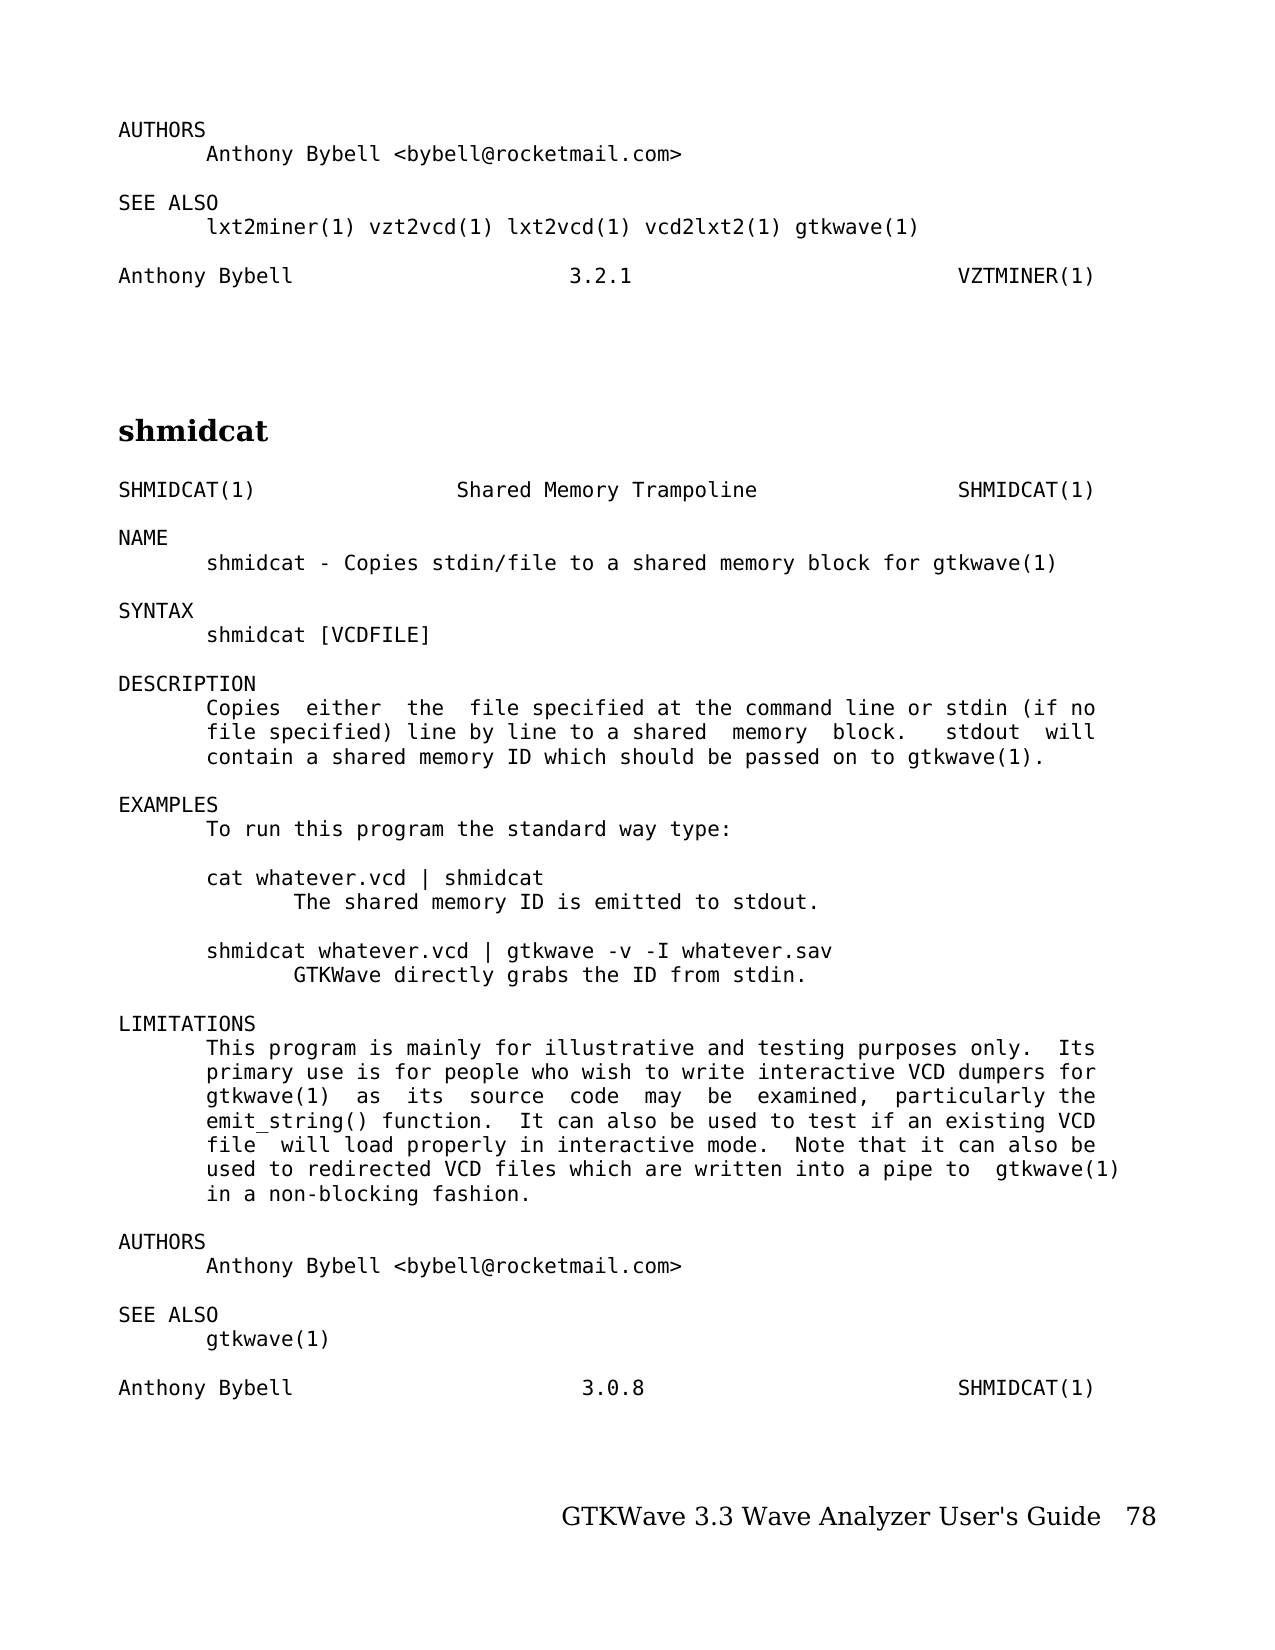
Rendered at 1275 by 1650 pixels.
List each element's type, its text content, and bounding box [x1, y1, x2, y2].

text Anthony Bybell 3.2.1 VZTMINER(1) [118, 264, 1157, 288]
text in a non-blocking fashion. [118, 1182, 1157, 1206]
text Anthony Bybell <bybell@rocketmail.com> [118, 142, 1157, 167]
text gtkwave(1) as its source code may be examined, particularly the [118, 1084, 1157, 1109]
text primary use is for people who wish to write interactive VCD dumpers for [118, 1060, 1157, 1084]
text The shared memory ID is emitted to stdout. [118, 890, 1157, 914]
text LIMITATIONS [118, 1012, 1157, 1036]
text Copies either the file specified at the command line or stdin (if no [118, 696, 1157, 720]
text file will load properly in interactive mode. Note that it can also be [118, 1133, 1157, 1157]
text emit_string() function. It can also be used to test if an existing VCD [118, 1109, 1157, 1133]
text lxt2miner(1) vzt2vcd(1) lxt2vcd(1) vcd2lxt2(1) gtkwave(1) [118, 215, 1157, 239]
text SYNTAX [118, 599, 1157, 623]
text Anthony Bybell <bybell@rocketmail.com> [118, 1254, 1157, 1279]
text shmidcat whatever.vcd | gtkwave -v -I whatever.sav [118, 939, 1157, 963]
text SEE ALSO [118, 191, 1157, 215]
text shmidcat [VCDFILE] [118, 623, 1157, 648]
text This program is mainly for illustrative and testing purposes only. Its [118, 1036, 1157, 1060]
text file specified) line by line to a shared memory block. stdout will [118, 720, 1157, 745]
text GTKWave directly grabs the ID from stdin. [118, 963, 1157, 987]
text cat whatever.vcd | shmidcat [118, 866, 1157, 890]
text To run this program the standard way type: [118, 817, 1157, 842]
text AUTHORS [118, 118, 1157, 142]
text gtkwave(1) [118, 1327, 1157, 1351]
text Anthony Bybell 3.0.8 SHMIDCAT(1) [118, 1376, 1157, 1400]
text SEE ALSO [118, 1303, 1157, 1327]
text EXAMPLES [118, 793, 1157, 817]
text SHMIDCAT(1) Shared Memory Trampoline SHMIDCAT(1) [118, 478, 1157, 502]
text NAME [118, 526, 1157, 551]
text contain a shared memory ID which should be passed on to gtkwave(1). [118, 745, 1157, 769]
text used to redirected VCD files which are written into a pipe to gtkwave(1) [118, 1157, 1157, 1182]
text DESCRIPTION [118, 672, 1157, 696]
text shmidcat - Copies stdin/file to a shared memory block for gtkwave(1) [118, 551, 1157, 575]
text AUTHORS [118, 1230, 1157, 1254]
text shmidcat [118, 414, 1157, 448]
